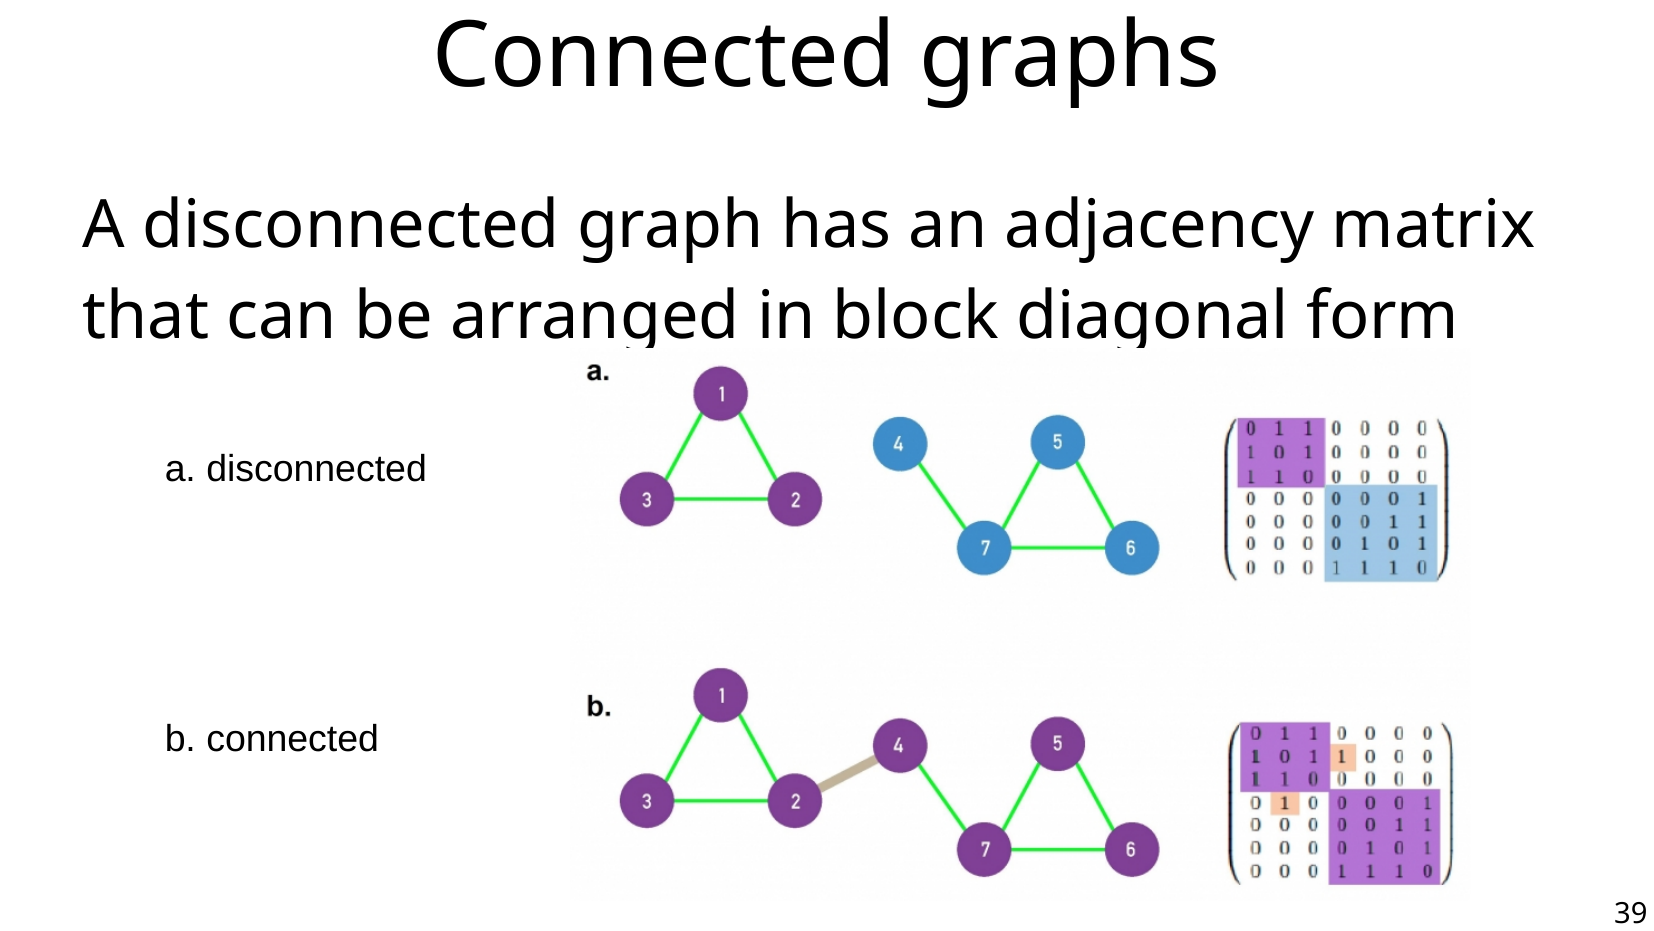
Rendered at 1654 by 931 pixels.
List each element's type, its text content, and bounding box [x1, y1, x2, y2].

text_box a. disconnected [150, 439, 481, 526]
list A disconnected graph has an adjacency matrix that can be arranged in block diagonal form [82, 176, 1571, 374]
picture [570, 348, 1471, 901]
text_box b. connected [150, 709, 481, 796]
title Connected graphs [82, 1, 1571, 176]
